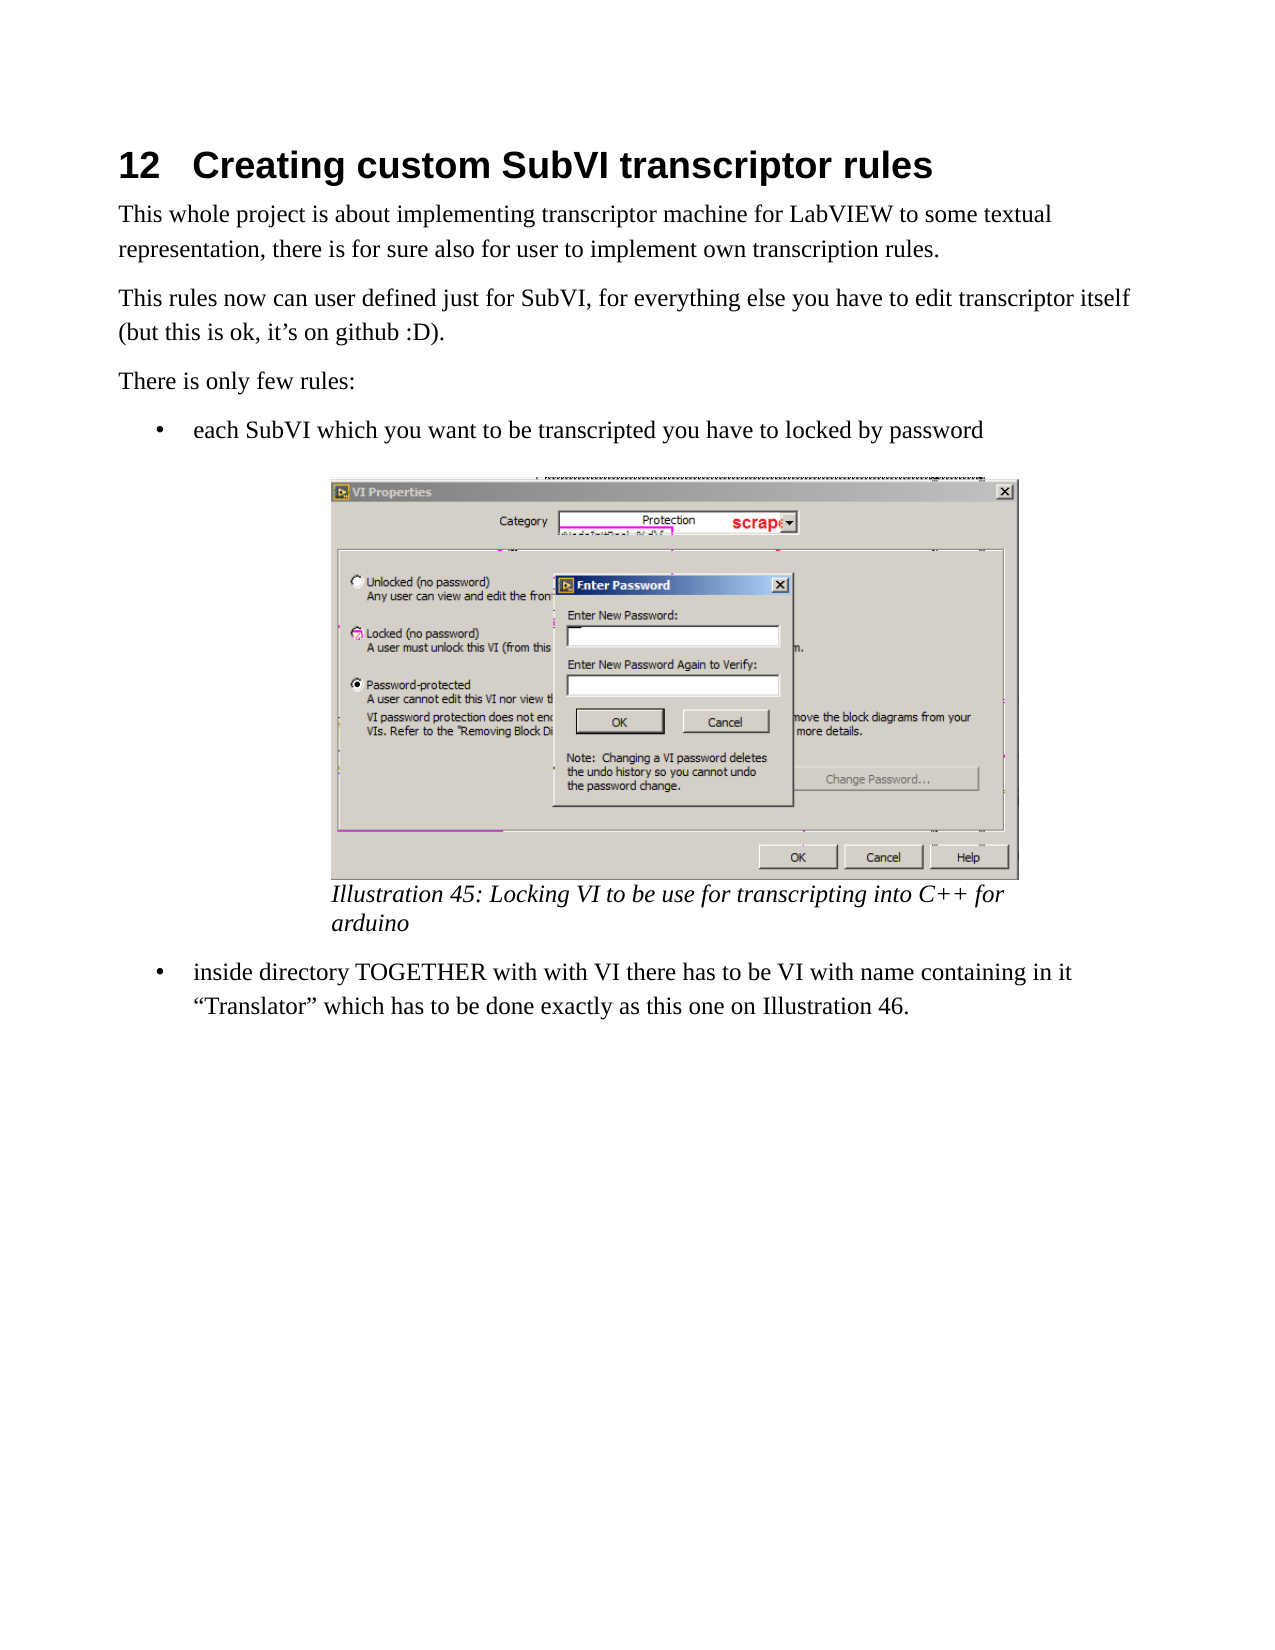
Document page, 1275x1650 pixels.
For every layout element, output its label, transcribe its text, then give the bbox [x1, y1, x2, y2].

list inside directory TOGETHER with with VI there has to be VI with name containing in it “Translator” which has to be done exactly as this one on Illustration 46. [156, 957, 1157, 1020]
list Illustration 45: Locking VI to be use for transcripting into C++ for arduino [331, 880, 1019, 937]
text This whole project is about implementing transcriptor machine for LabVIEW to some textual representation, there is for sure also for user to implement own transcription rules. [118, 199, 1157, 262]
subtitle Creating custom SubVI transcriptor rules [118, 143, 1157, 187]
picture [331, 477, 1019, 880]
list each SubVI which you want to be transcripted you have to locked by password [156, 415, 1157, 444]
text This rules now can user defined just for SubVI, for everything else you have to edit transcriptor itself (but this is ok, it’s on github :D). [118, 283, 1157, 346]
text There is only few rules: [118, 366, 1157, 395]
